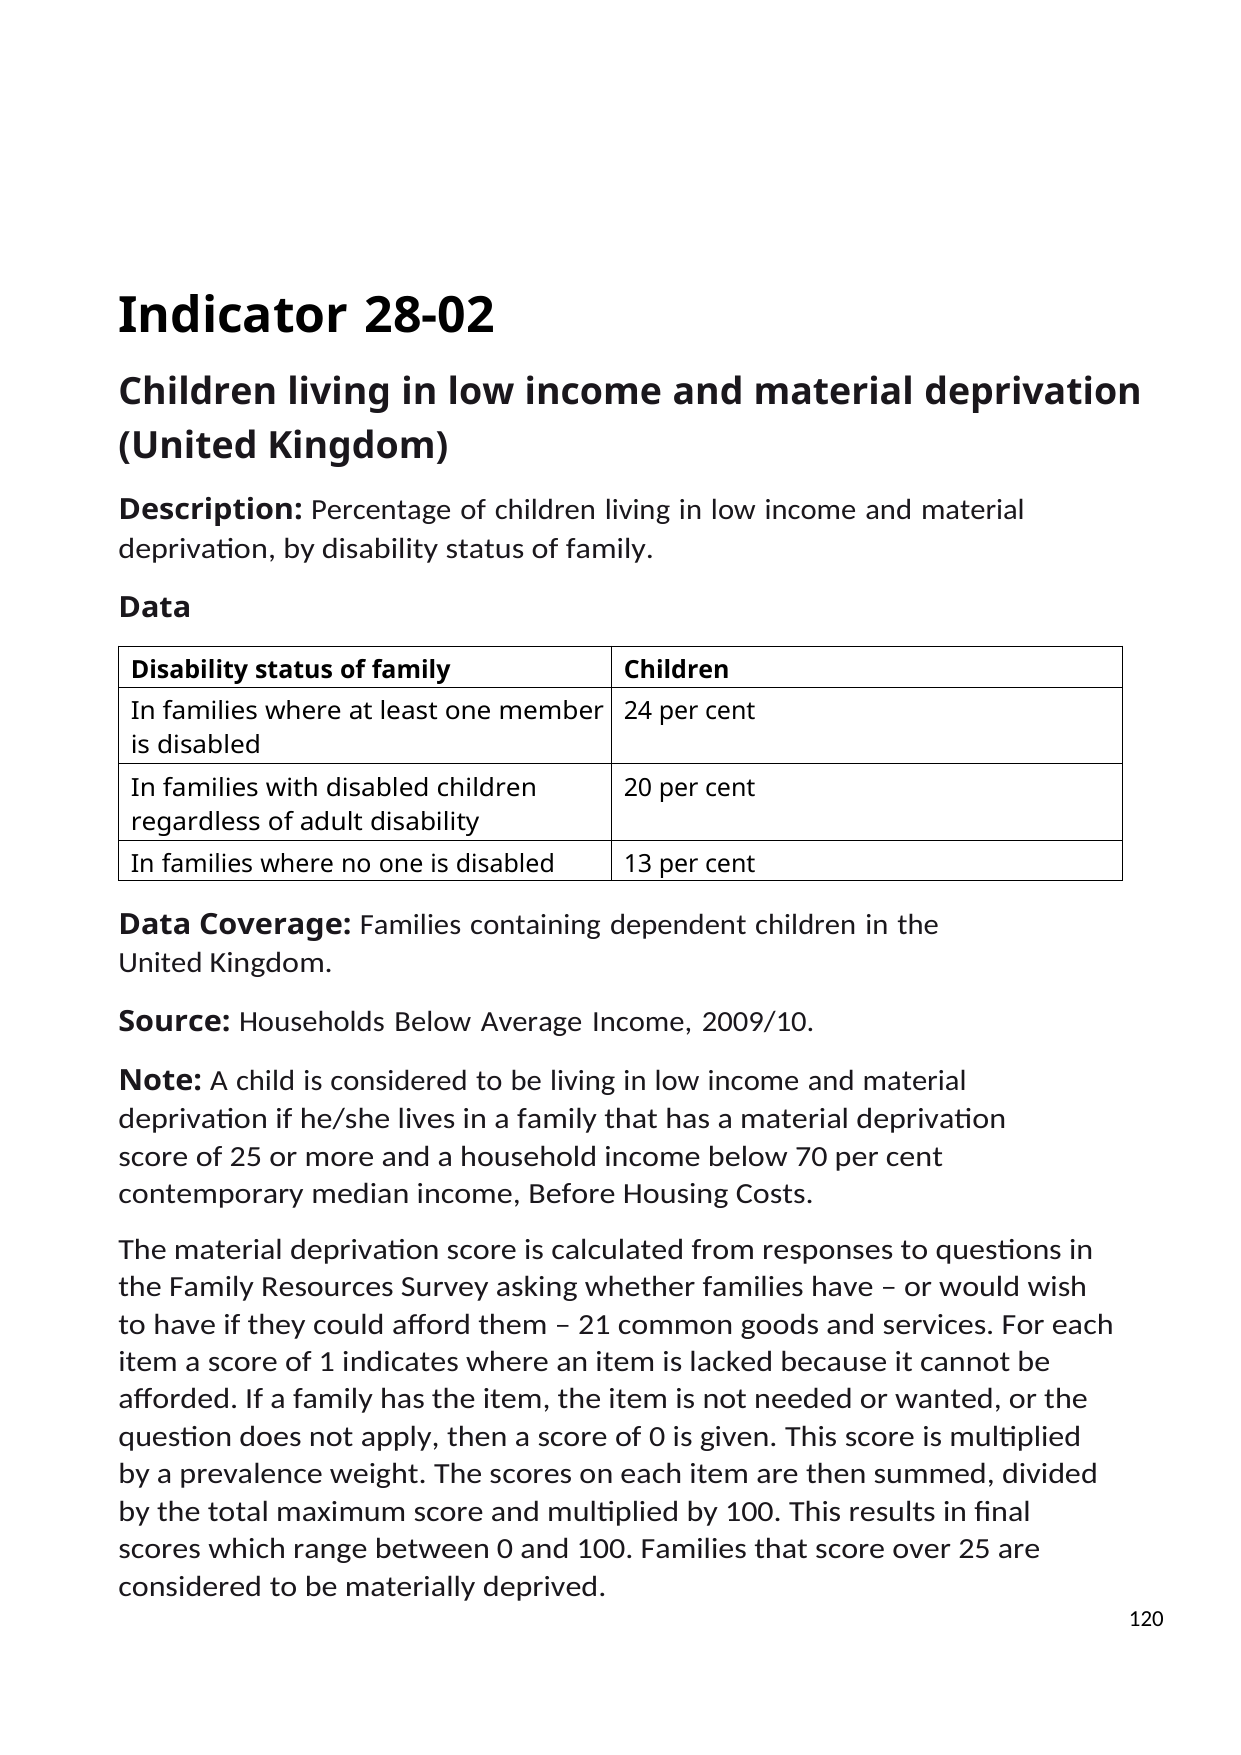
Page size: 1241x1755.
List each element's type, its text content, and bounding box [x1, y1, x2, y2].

table_cell 13 per cent [612, 841, 1122, 880]
table_header Children [612, 647, 1122, 687]
table_cell In families where at least one member is disabled [119, 688, 611, 763]
table_cell 20 per cent [612, 764, 1122, 839]
subtitle Indicator 28-02 [118, 279, 1163, 347]
text Data Coverage: Families containing dependent children in the United Kingdom. [118, 903, 1018, 980]
table_header Disability status of family [119, 647, 611, 687]
text Source: Households Below Average Income, 2009/10. [118, 1000, 1163, 1039]
text Description: Percentage of children living in low income and material deprivation, by disability status of family. [118, 489, 1163, 566]
text The material deprivation score is calculated from responses to questions in the Family Resources Survey asking whether families have – or would wish to have if they could afford them – 21 common goods and services. For each item a score of 1 indicates where an item is lacked because it cannot be afforded. If a family has the item, the item is not needed or wanted, or the question does not apply, then a score of 0 is given. This score is multiplied by a prevalence weight. The scores on each item are then summed, divided by the total maximum score and multiplied by 100. This results in final scores which range between 0 and 100. Families that score over 25 are considered to be materially deprived. [118, 1231, 1113, 1603]
subtitle Children living in low income and material deprivation (United Kingdom) [118, 364, 1163, 469]
table_cell In families with disabled children regardless of adult disability [119, 764, 611, 839]
table_cell 24 per cent [612, 688, 1122, 763]
table_cell In families where no one is disabled [119, 841, 611, 880]
subtitle Data [118, 586, 1163, 626]
text Note: A child is considered to be living in low income and material deprivation if he/she lives in a family that has a material deprivation score of 25 or more and a household income below 70 per cent contemporary median income, Before Housing Costs. [118, 1059, 1078, 1211]
